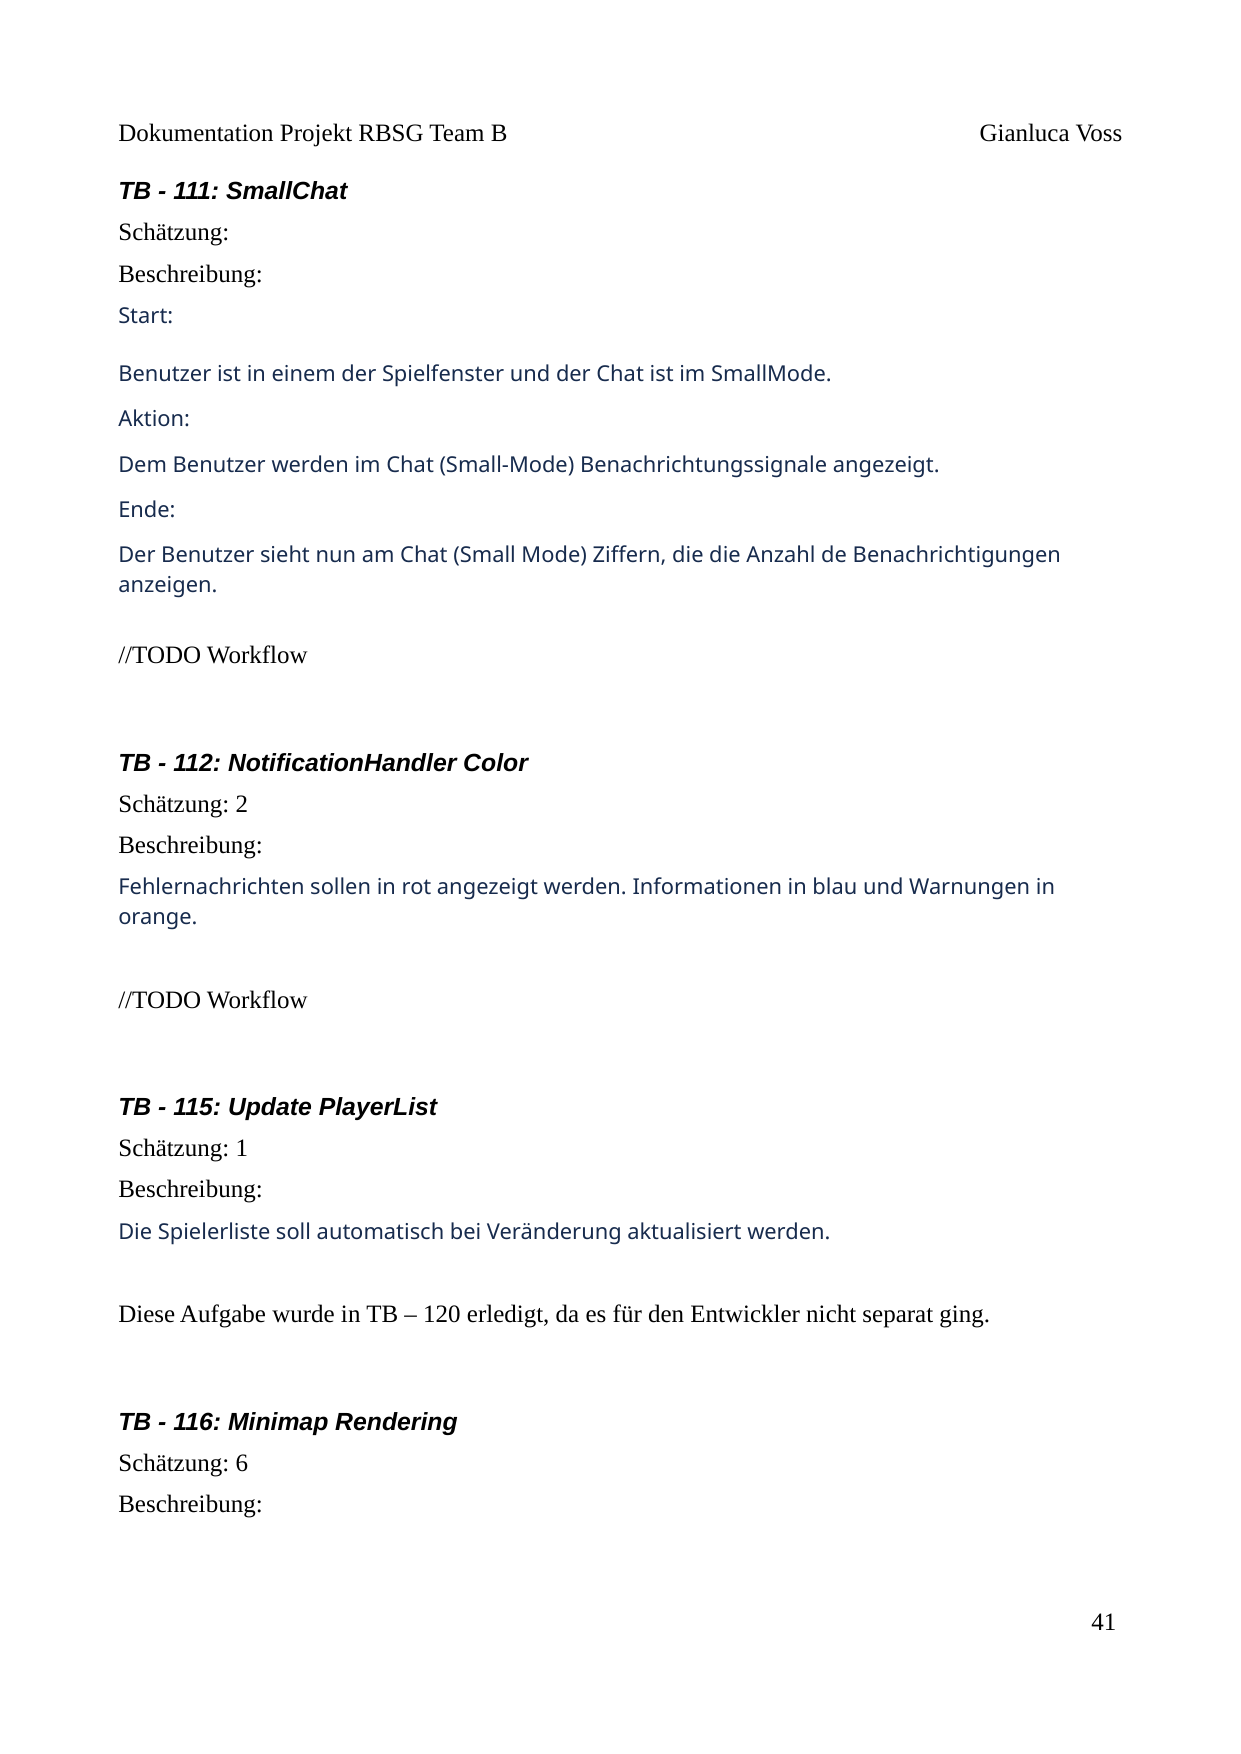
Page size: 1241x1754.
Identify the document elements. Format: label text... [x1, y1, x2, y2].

text Beschreibung: [118, 259, 1122, 287]
text Schätzung: 2 [118, 789, 1122, 818]
text //TODO Workflow [118, 985, 1122, 1013]
text Beschreibung: [118, 1174, 1122, 1203]
text Benutzer ist in einem der Spielfenster und der Chat ist im SmallMode. [118, 358, 1122, 388]
text Start: [118, 300, 1122, 330]
text Beschreibung: [118, 1489, 1122, 1518]
text Schätzung: 6 [118, 1448, 1122, 1477]
text //TODO Workflow [118, 640, 1122, 669]
text Beschreibung: [118, 830, 1122, 859]
subtitle TB - 112: NotificationHandler Color [118, 748, 1122, 776]
text Der Benutzer sieht nun am Chat (Small Mode) Ziffern, die die Anzahl de Benachrichtigungen anzeigen. [118, 539, 1122, 599]
subtitle TB - 115: Update PlayerList [118, 1092, 1122, 1121]
subtitle TB - 116: Minimap Rendering [118, 1407, 1122, 1435]
text Ende: [118, 494, 1122, 524]
subtitle TB - 111: SmallChat [118, 176, 1122, 205]
text Dem Benutzer werden im Chat (Small-Mode) Benachrichtungssignale angezeigt. [118, 449, 1122, 478]
text Diese Aufgabe wurde in TB – 120 erledigt, da es für den Entwickler nicht separat ging. [118, 1299, 1122, 1328]
text Schätzung: 1 [118, 1133, 1122, 1162]
text Die Spielerliste soll automatisch bei Veränderung aktualisiert werden. [118, 1216, 1122, 1246]
text Schätzung: [118, 217, 1122, 246]
text Fehlernachrichten sollen in rot angezeigt werden. Informationen in blau und Warnungen in orange. [118, 871, 1122, 931]
text Aktion: [118, 403, 1122, 433]
